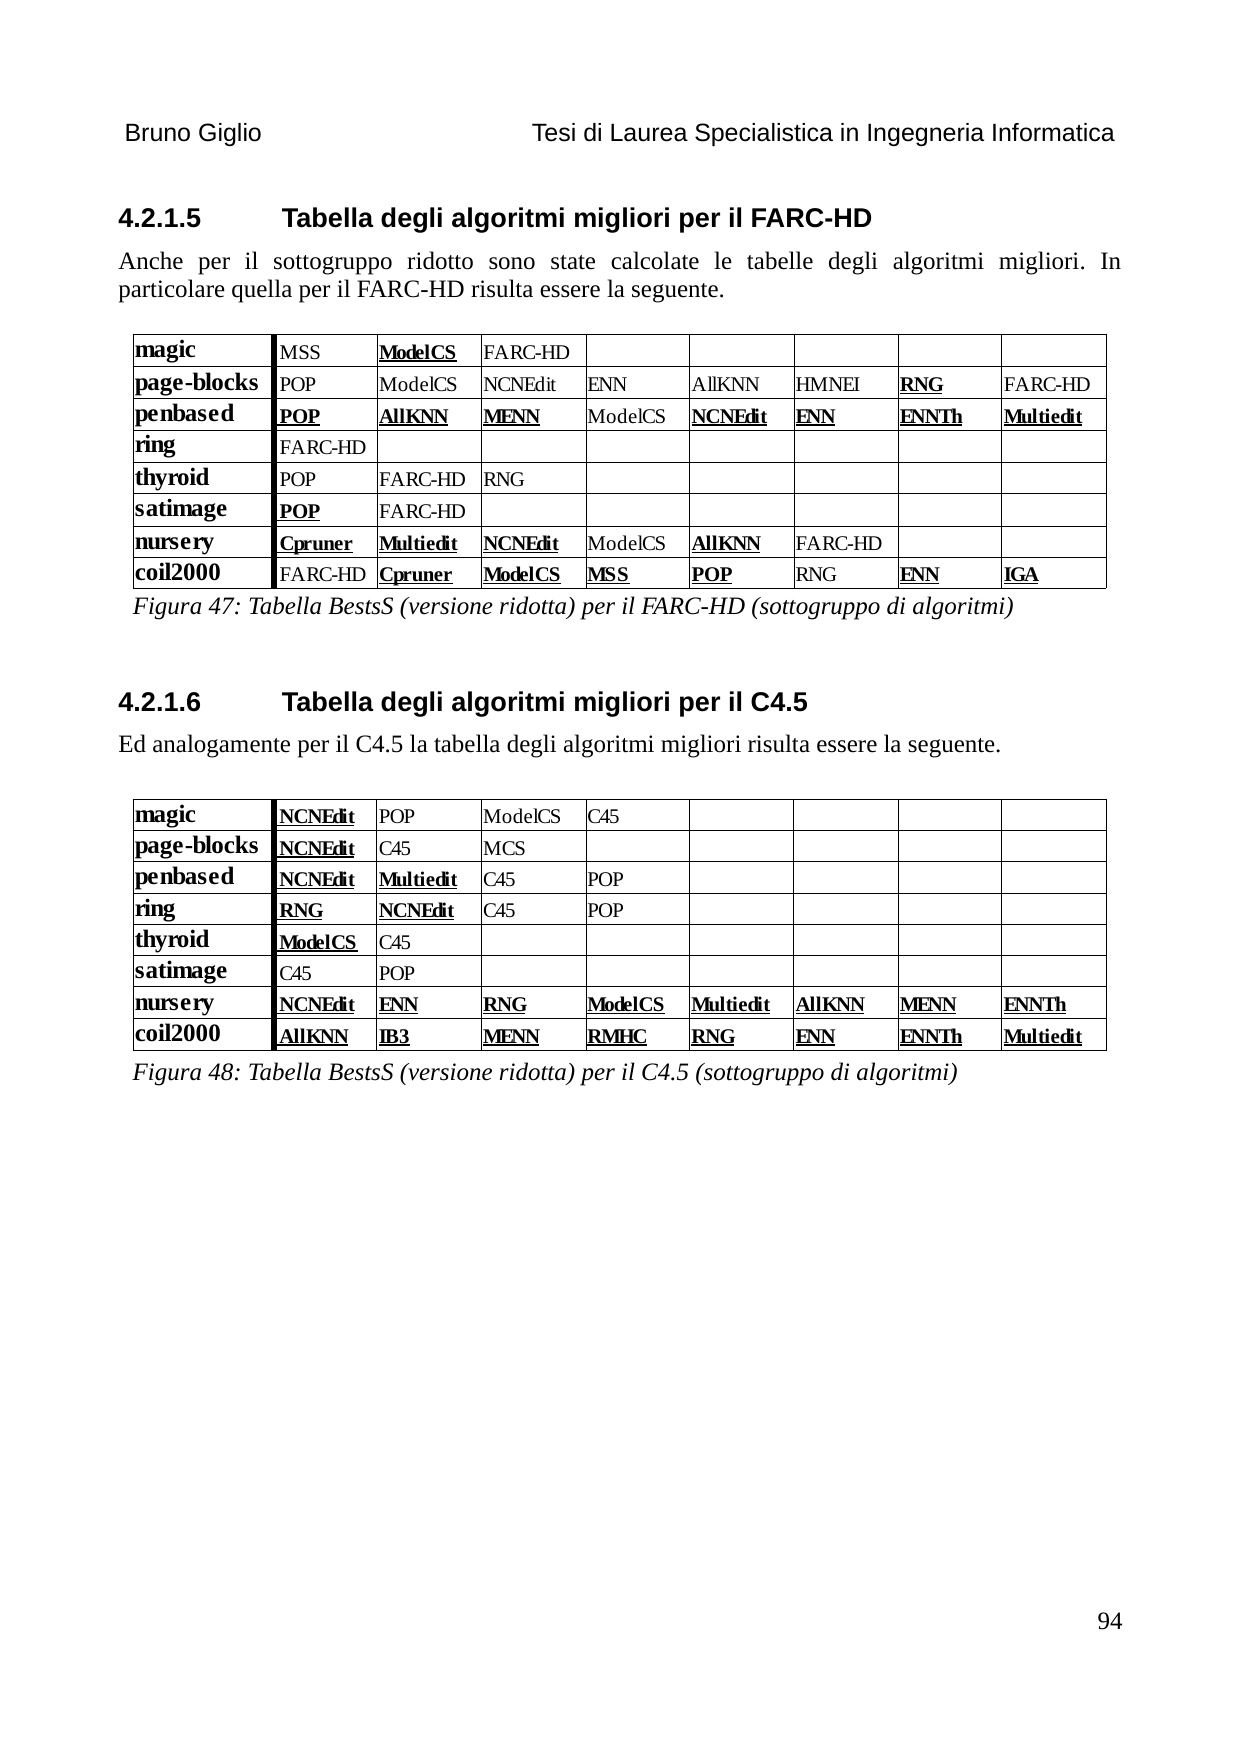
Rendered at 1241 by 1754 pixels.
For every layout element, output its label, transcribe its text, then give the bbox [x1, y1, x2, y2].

text Anche per il sottogruppo ridotto sono state calcolate le tabelle degli algoritmi migliori. In particolare quella per il FARC-HD risulta essere la seguente. [118, 246, 1122, 303]
text [133, 321, 1108, 334]
text Ed analogamente per il C4.5 la tabella degli algoritmi migliori risulta essere la seguente. [118, 729, 1122, 758]
text Figura 47: Tabella BestsS (versione ridotta) per il FARC-HD (sottogruppo di algoritmi) [133, 334, 1108, 619]
subtitle Tabella degli algoritmi migliori per il FARC-HD [118, 202, 1122, 233]
subtitle Tabella degli algoritmi migliori per il C4.5 [118, 686, 1122, 717]
text Figura 48: Tabella BestsS (versione ridotta) per il C4.5 (sottogruppo di algoritmi) [132, 799, 1108, 1086]
